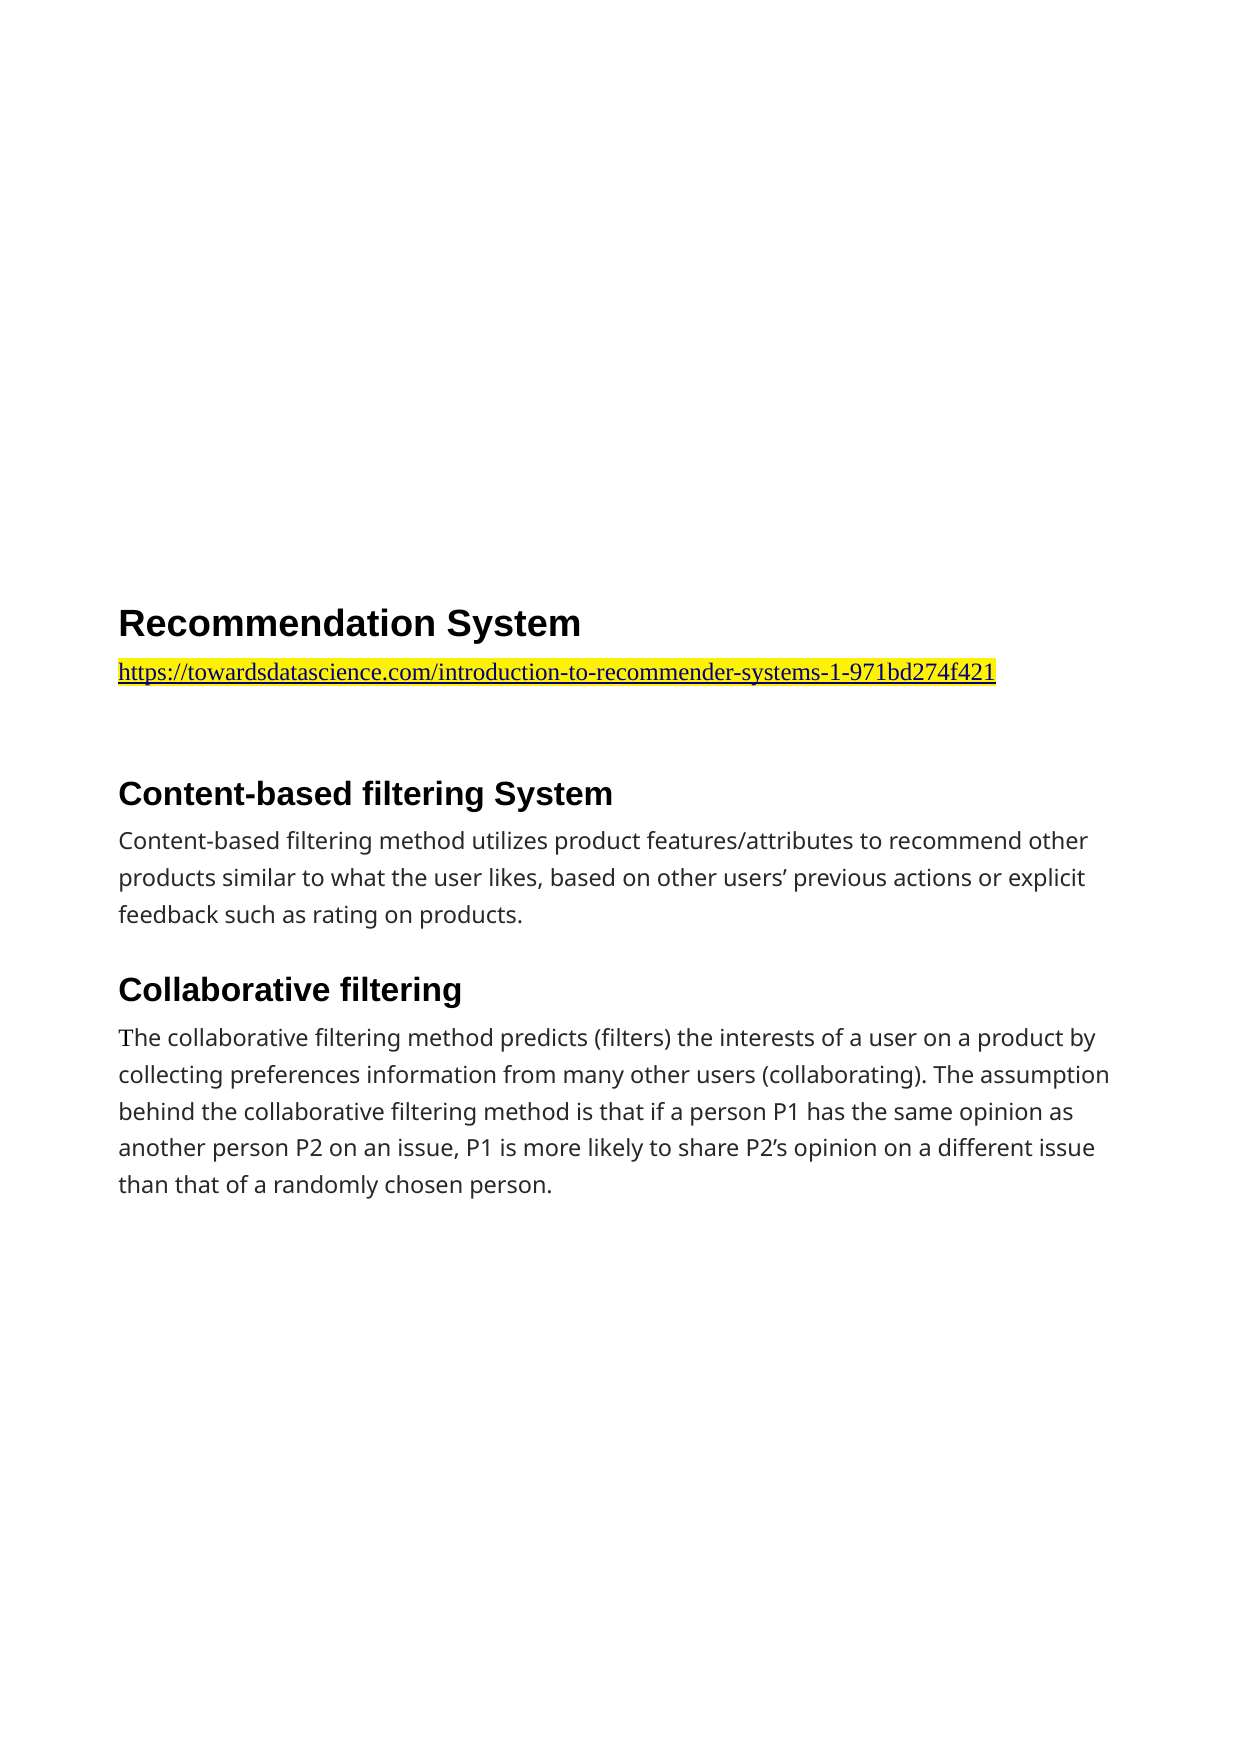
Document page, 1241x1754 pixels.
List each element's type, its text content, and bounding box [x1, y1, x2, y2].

subtitle Collaborative filtering [118, 970, 1122, 1009]
text The collaborative filtering method predicts (filters) the interests of a user on a product by collecting preferences information from many other users (collaborating). The assumption behind the collaborative filtering method is that if a person P1 has the same opinion as another person P2 on an issue, P1 is more likely to share P2’s opinion on a different issue than that of a randomly chosen person. [118, 1021, 1122, 1201]
subtitle Recommendation System [118, 601, 1122, 645]
text https://towardsdatascience.com/introduction-to-recommender-systems-1-971bd274f421 [118, 657, 1122, 686]
subtitle Content-based filtering System [118, 773, 1122, 812]
text Content-based filtering method utilizes product features/attributes to recommend other products similar to what the user likes, based on other users’ previous actions or explicit feedback such as rating on products. [118, 824, 1122, 930]
